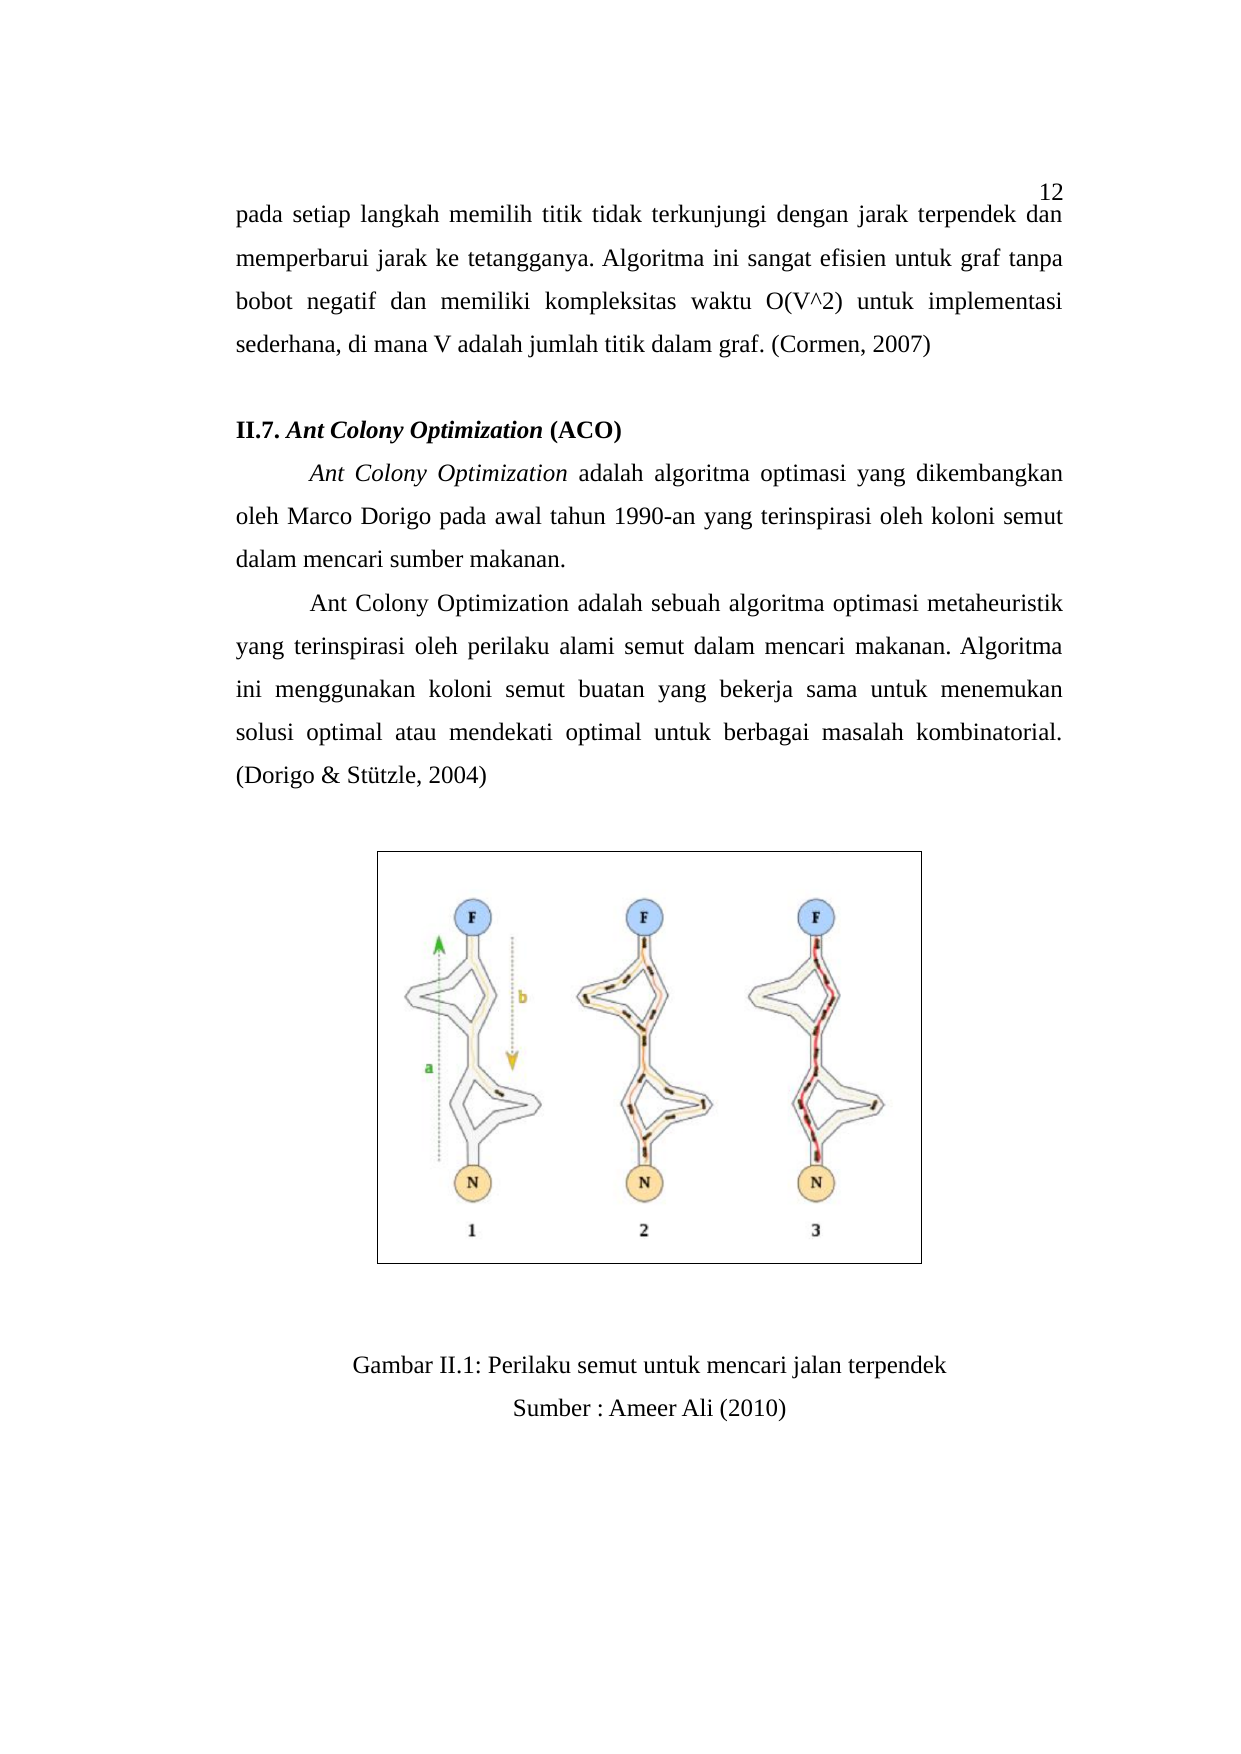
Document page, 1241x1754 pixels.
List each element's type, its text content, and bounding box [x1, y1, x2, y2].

text Ant Colony Optimization adalah sebuah algoritma optimasi metaheuristik yang terinspirasi oleh perilaku alami semut dalam mencari makanan. Algoritma ini menggunakan koloni semut buatan yang bekerja sama untuk menemukan solusi optimal atau mendekati optimal untuk berbagai masalah kombinatorial. (Dorigo & Stützle, 2004) [236, 588, 1063, 789]
text Ant Colony Optimization adalah algoritma optimasi yang dikembangkan oleh Marco Dorigo pada awal tahun 1990-an yang terinspirasi oleh koloni semut dalam mencari sumber makanan. [236, 458, 1063, 573]
picture [380, 853, 919, 1260]
subtitle Ant Colony Optimization (ACO) [236, 415, 1063, 444]
text pada setiap langkah memilih titik tidak terkunjungi dengan jarak terpendek dan memperbarui jarak ke tetangganya. Algoritma ini sangat efisien untuk graf tanpa bobot negatif dan memiliki kompleksitas waktu O(V^2) untuk implementasi sederhana, di mana V adalah jumlah titik dalam graf. (Cormen, 2007) [236, 199, 1063, 358]
text Gambar II.1: Perilaku semut untuk mencari jalan terpendek Sumber : Ameer Ali (2010) [309, 1260, 990, 1422]
